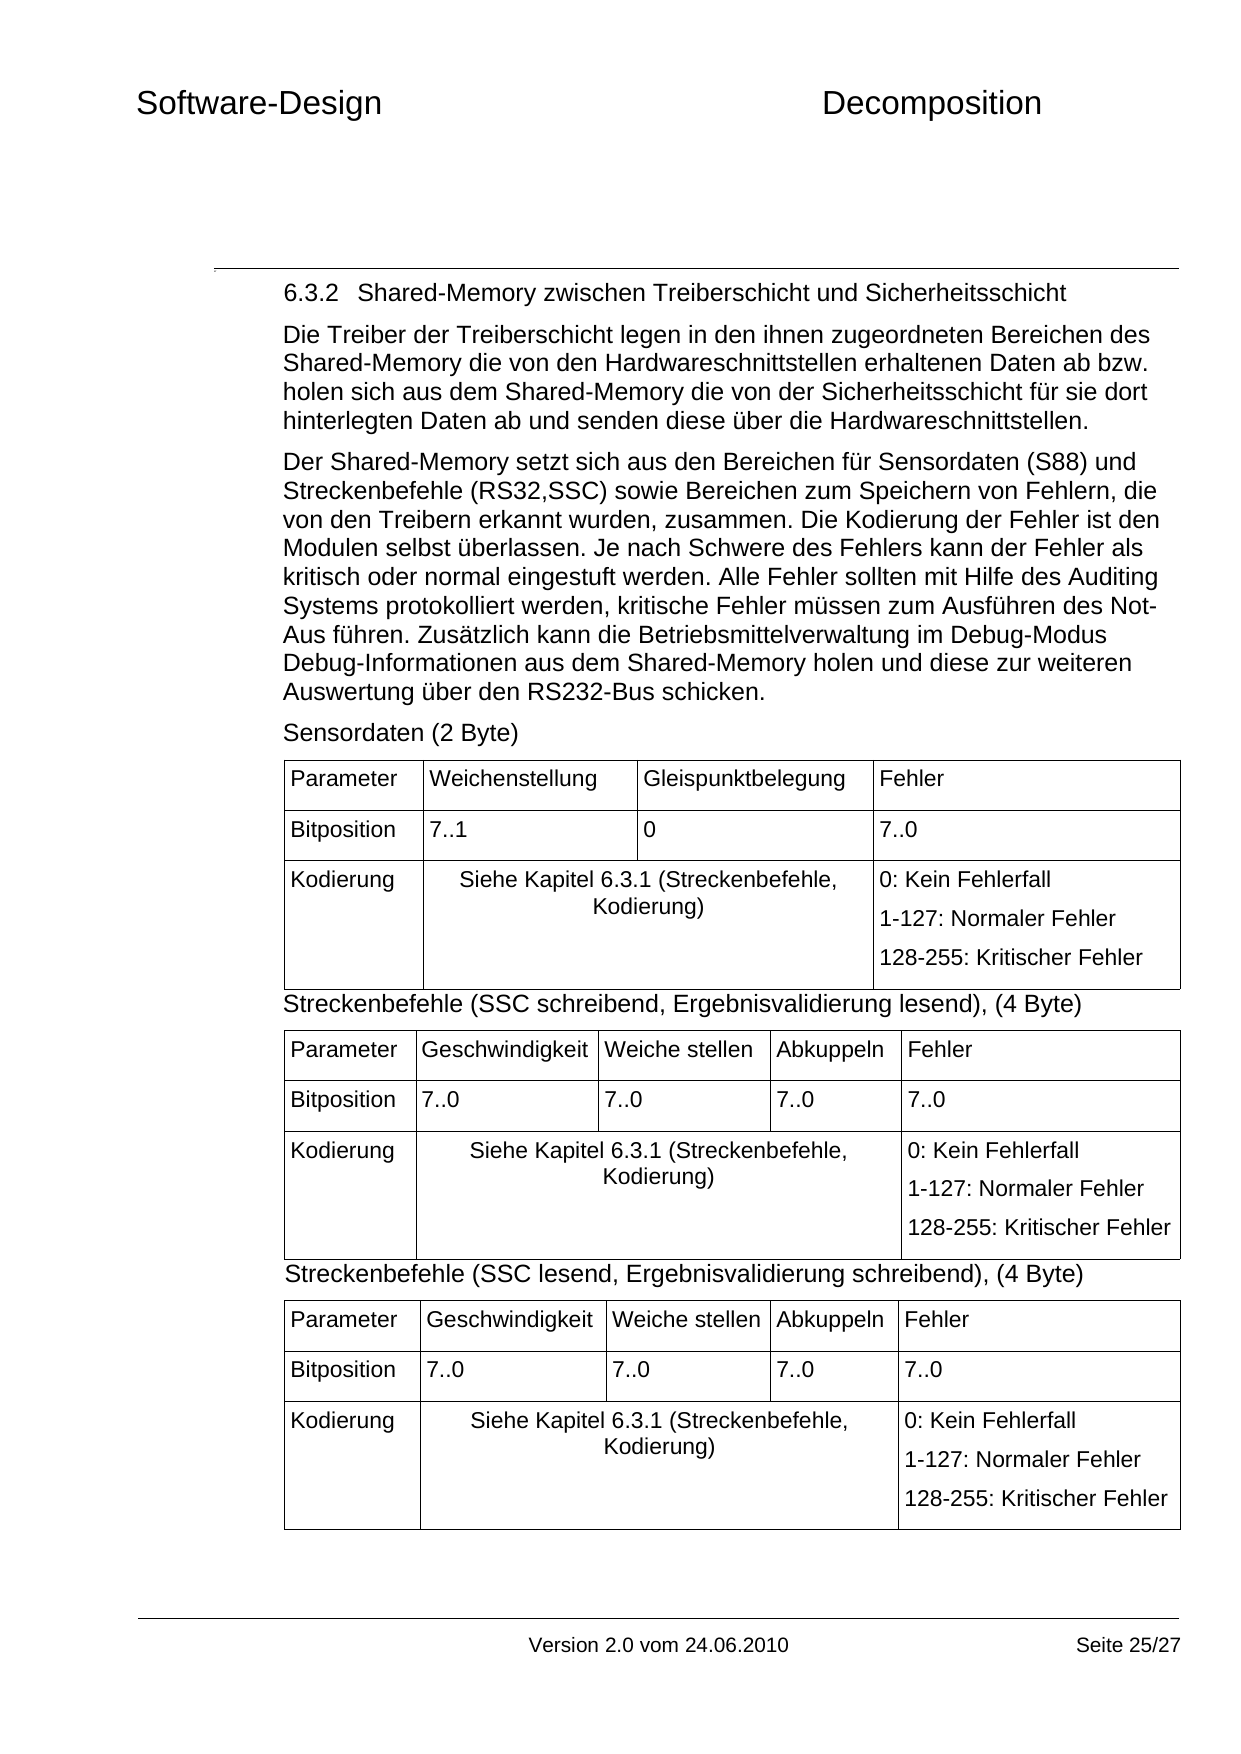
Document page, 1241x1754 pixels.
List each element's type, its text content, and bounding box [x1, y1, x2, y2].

table_cell 7..0 [421, 1352, 606, 1401]
table_cell 7..0 [771, 1081, 901, 1131]
text Sensordaten (2 Byte) [283, 718, 1181, 747]
text Die Treiber der Treiberschicht legen in den ihnen zugeordneten Bereichen des Shared-Memory die von den Hardwareschnittstellen erhaltenen Daten ab bzw. holen sich aus dem Shared-Memory die von der Sicherheitsschicht für sie dort hinterlegten Daten ab und senden diese über die Hardwareschnittstellen. [283, 319, 1181, 434]
table_cell Siehe Kapitel 6.3.1 (Streckenbefehle, Kodierung) [421, 1402, 898, 1529]
table_cell 7..0 [874, 811, 1180, 860]
table_cell 7..0 [771, 1352, 898, 1401]
table_cell Bitposition [285, 811, 423, 860]
table_header Fehler [902, 1031, 1180, 1080]
table_header Fehler [874, 761, 1180, 810]
table_cell 0: Kein Fehlerfall 1-127: Normaler Fehler 128-255: Kritischer Fehler [902, 1132, 1180, 1259]
text Streckenbefehle (SSC lesend, Ergebnisvalidierung schreibend), (4 Byte) [284, 1259, 1181, 1288]
text Der Shared-Memory setzt sich aus den Bereichen für Sensordaten (S88) und Streckenbefehle (RS32,SSC) sowie Bereichen zum Speichern von Fehlern, die von den Treibern erkannt wurden, zusammen. Die Kodierung der Fehler ist den Modulen selbst überlassen. Je nach Schwere des Fehlers kann der Fehler als kritisch oder normal eingestuft werden. Alle Fehler sollten mit Hilfe des Auditing Systems protokolliert werden, kritische Fehler müssen zum Ausführen des Not-Aus führen. Zusätzlich kann die Betriebsmittelverwaltung im Debug-Modus Debug-Informationen aus dem Shared-Memory holen und diese zur weiteren Auswertung über den RS232-Bus schicken. [283, 447, 1181, 706]
table_header Weiche stellen [599, 1031, 770, 1080]
table_header Abkuppeln [771, 1031, 901, 1080]
table_cell 7..0 [902, 1081, 1180, 1131]
table_cell 0: Kein Fehlerfall 1-127: Normaler Fehler 128-255: Kritischer Fehler [874, 861, 1180, 988]
table_cell 7..0 [599, 1081, 770, 1131]
table_header Fehler [899, 1301, 1180, 1351]
table_cell 7..1 [424, 811, 637, 860]
table_cell Bitposition [285, 1081, 416, 1131]
table_header Weiche stellen [607, 1301, 770, 1351]
table_header Geschwindigkeit [417, 1031, 598, 1080]
table_cell 0 [638, 811, 873, 860]
table_cell Siehe Kapitel 6.3.1 (Streckenbefehle, Kodierung) [424, 861, 873, 988]
table_header Parameter [285, 1031, 416, 1080]
table_header Weichenstellung [424, 761, 637, 810]
table_cell 7..0 [417, 1081, 598, 1131]
table_cell 7..0 [899, 1352, 1180, 1401]
subtitle Shared-Memory zwischen Treiberschicht und Sicherheitsschicht [283, 289, 1181, 307]
table_cell 0: Kein Fehlerfall 1-127: Normaler Fehler 128-255: Kritischer Fehler [899, 1402, 1180, 1529]
table_cell Siehe Kapitel 6.3.1 (Streckenbefehle, Kodierung) [417, 1132, 901, 1259]
table_cell Bitposition [285, 1352, 420, 1401]
table_header Abkuppeln [771, 1301, 898, 1351]
table_cell 7..0 [607, 1352, 770, 1401]
table_header Parameter [285, 761, 423, 810]
table_header Parameter [285, 1301, 420, 1351]
text Streckenbefehle (SSC schreibend, Ergebnisvalidierung lesend), (4 Byte) [283, 989, 1181, 1017]
table_cell Kodierung [285, 861, 423, 988]
table_cell Kodierung [285, 1402, 420, 1529]
table_header Gleispunktbelegung [638, 761, 873, 810]
table_header Geschwindigkeit [421, 1301, 606, 1351]
table_cell Kodierung [285, 1132, 416, 1259]
